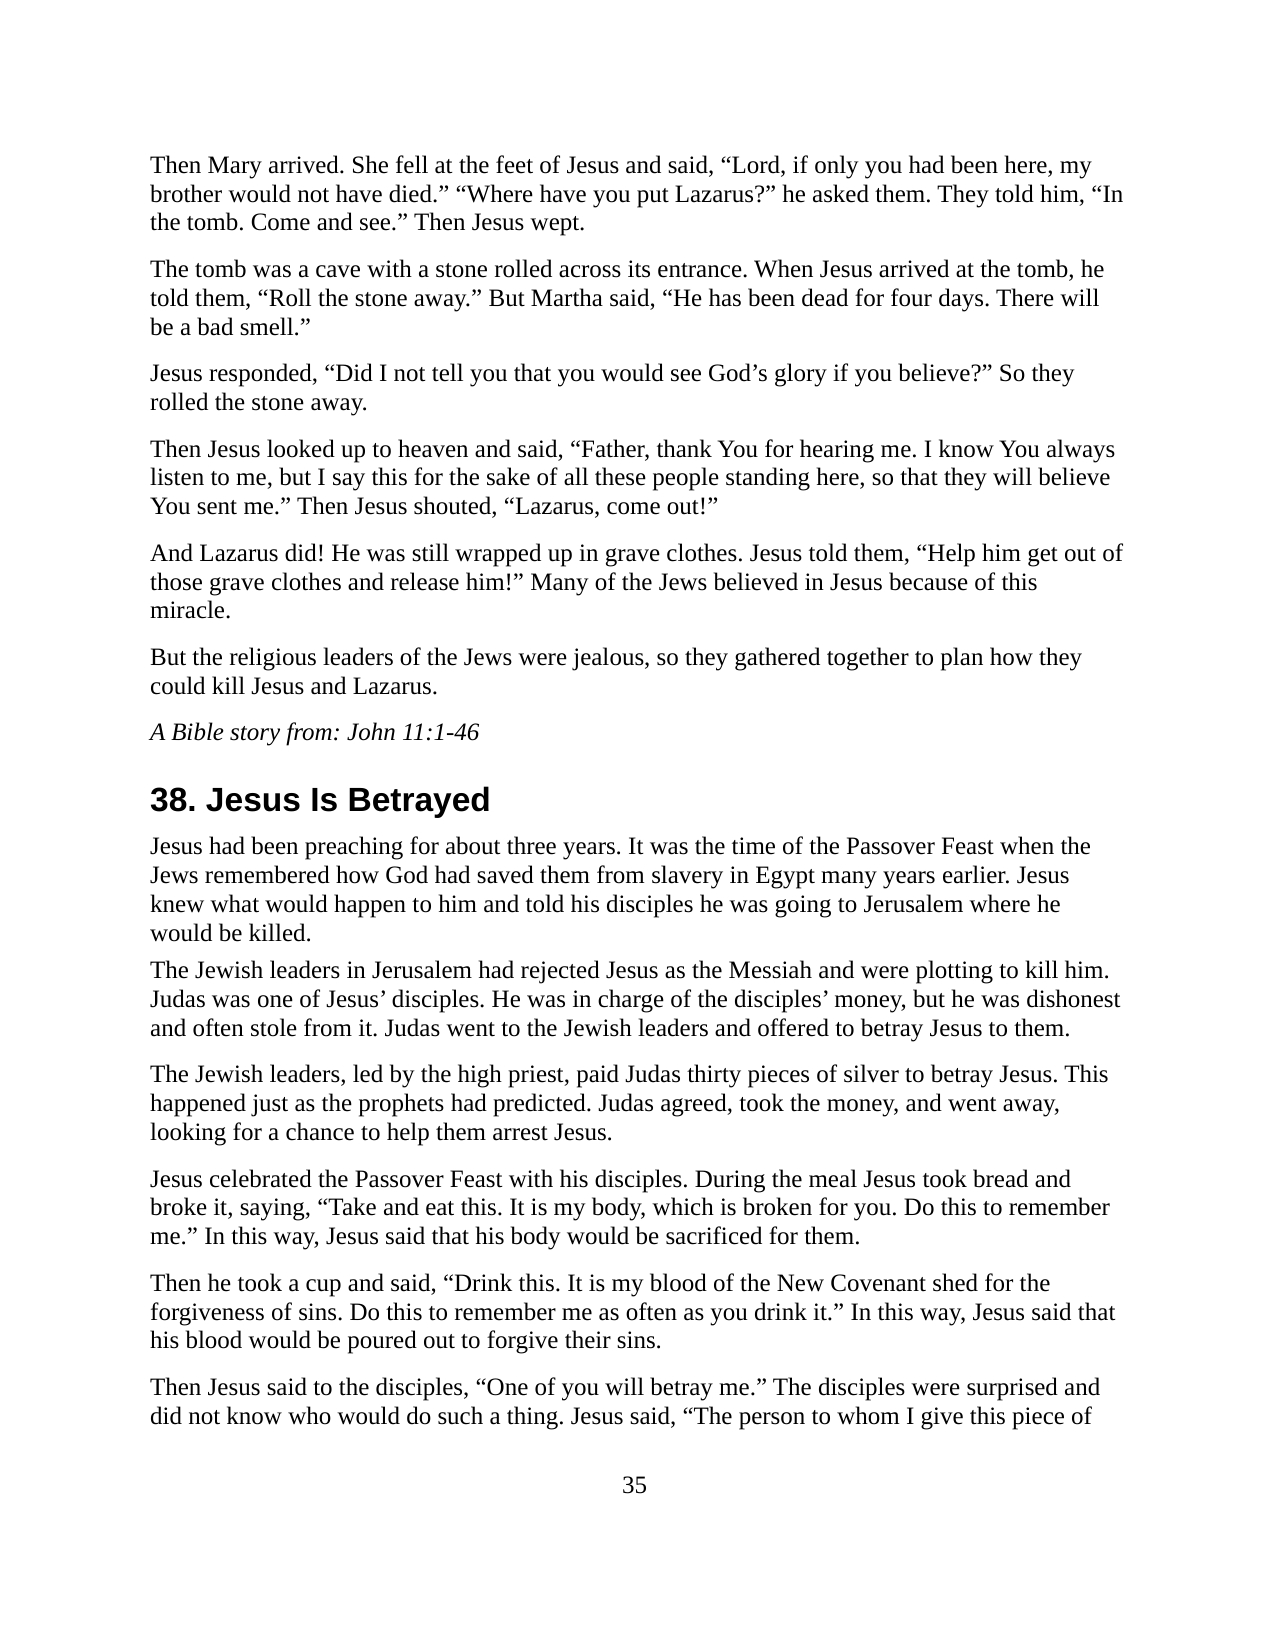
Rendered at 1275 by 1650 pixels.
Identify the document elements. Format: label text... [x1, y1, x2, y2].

text The Jewish leaders in Jerusalem had rejected Jesus as the Messiah and were plotting to kill him. Judas was one of Jesus’ disciples. He was in charge of the disciples’ money, but he was dishonest and often stole from it. Judas went to the Jewish leaders and offered to betray Jesus to them. [150, 955, 1125, 1042]
text The tomb was a cave with a stone rolled across its entrance. When Jesus arrived at the tomb, he told them, “Roll the stone away.” But Martha said, “He has been dead for four days. There will be a bad smell.” [150, 254, 1125, 340]
text Then Jesus said to the disciples, “One of you will betray me.” The disciples were surprised and did not know who would do such a thing. Jesus said, “The person to whom I give this piece of [150, 1372, 1125, 1429]
text The Jewish leaders, led by the high priest, paid Judas thirty pieces of silver to betray Jesus. This happened just as the prophets had predicted. Judas agreed, took the money, and went away, looking for a chance to help them arrest Jesus. [150, 1059, 1125, 1146]
subtitle 38. Jesus Is Betrayed [150, 780, 1125, 819]
text Then Jesus looked up to heaven and said, “Father, thank You for hearing me. I know You always listen to me, but I say this for the sake of all these people standing here, so that they will believe You sent me.” Then Jesus shouted, “Lazarus, come out!” [150, 434, 1125, 520]
text Jesus responded, “Did I not tell you that you would see God’s glory if you believe?” So they rolled the stone away. [150, 358, 1125, 416]
text Then he took a cup and said, “Drink this. It is my blood of the New Covenant shed for the forgiveness of sins. Do this to remember me as often as you drink it.” In this way, Jesus said that his blood would be poured out to forgive their sins. [150, 1268, 1125, 1354]
text Jesus had been preaching for about three years. It was the time of the Passover Feast when the Jews remembered how God had saved them from slavery in Egypt many years earlier. Jesus knew what would happen to him and told his disciples he was going to Jerusalem where he would be killed. [150, 831, 1125, 946]
text A Bible story from: John 11:1-46 [150, 717, 1125, 746]
text And Lazarus did! He was still wrapped up in grave clothes. Jesus told them, “Help him get out of those grave clothes and release him!” Many of the Jews believed in Jesus because of this miracle. [150, 538, 1125, 624]
text Then Mary arrived. She fell at the feet of Jesus and said, “Lord, if only you had been here, my brother would not have died.” “Where have you put Lazarus?” he asked them. They told him, “In the tomb. Come and see.” Then Jesus wept. [150, 150, 1125, 236]
text Jesus celebrated the Passover Feast with his disciples. During the meal Jesus took bread and broke it, saying, “Take and eat this. It is my body, which is broken for you. Do this to remember me.” In this way, Jesus said that his body would be sacrificed for them. [150, 1164, 1125, 1250]
text But the religious leaders of the Jews were jealous, so they gathered together to plan how they could kill Jesus and Lazarus. [150, 642, 1125, 699]
